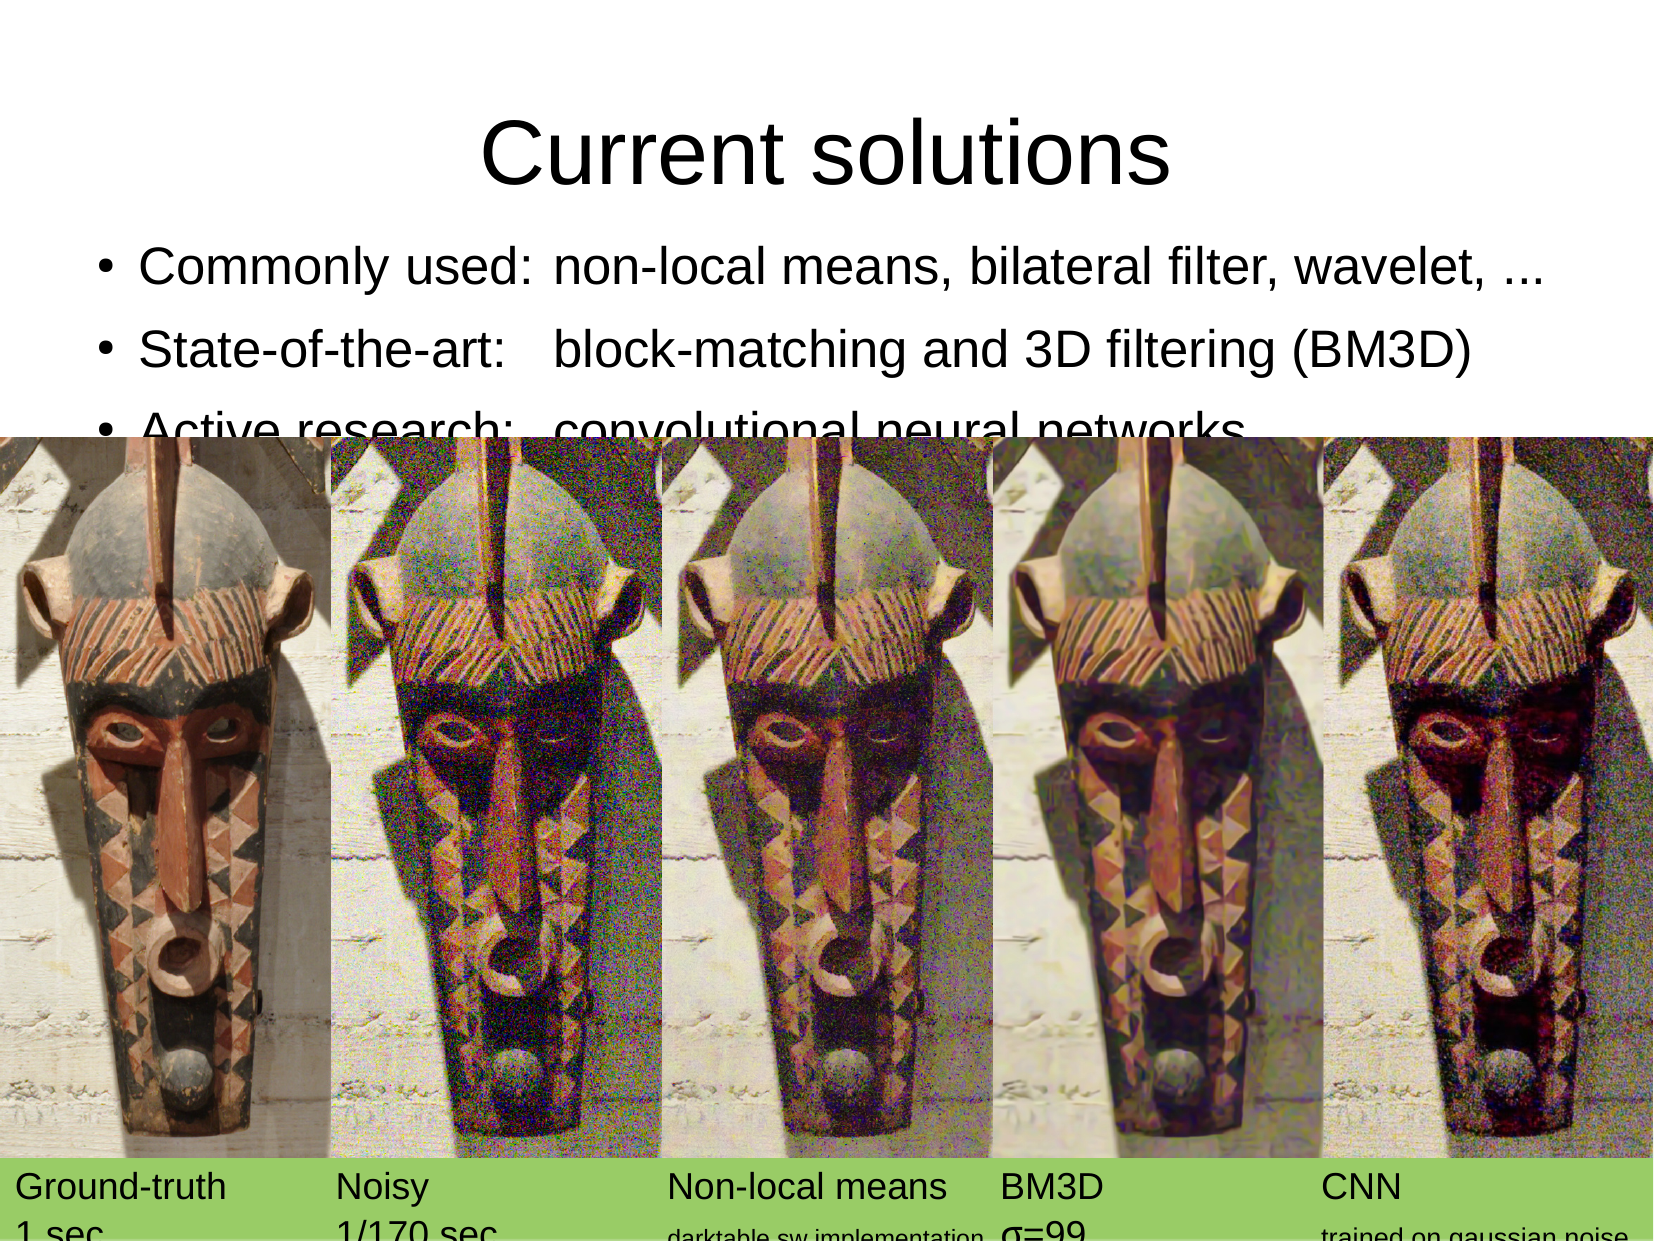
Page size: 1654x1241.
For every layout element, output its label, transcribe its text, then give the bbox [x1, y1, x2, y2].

list Commonly used: non-local means, bilateral filter, wavelet, ... State-of-the-art: block-matching and 3D filtering (BM3D) Active research: convolutional neural networks [82, 237, 1571, 437]
title Current solutions [82, 49, 1571, 237]
picture [0, 0, 1654, 1241]
text_box Ground-truth Noisy Non-local means BM3D CNN 1 sec. 1/170 sec. darktable sw implementation σ=99 trained on gaussian noise [0, 1157, 1653, 1241]
